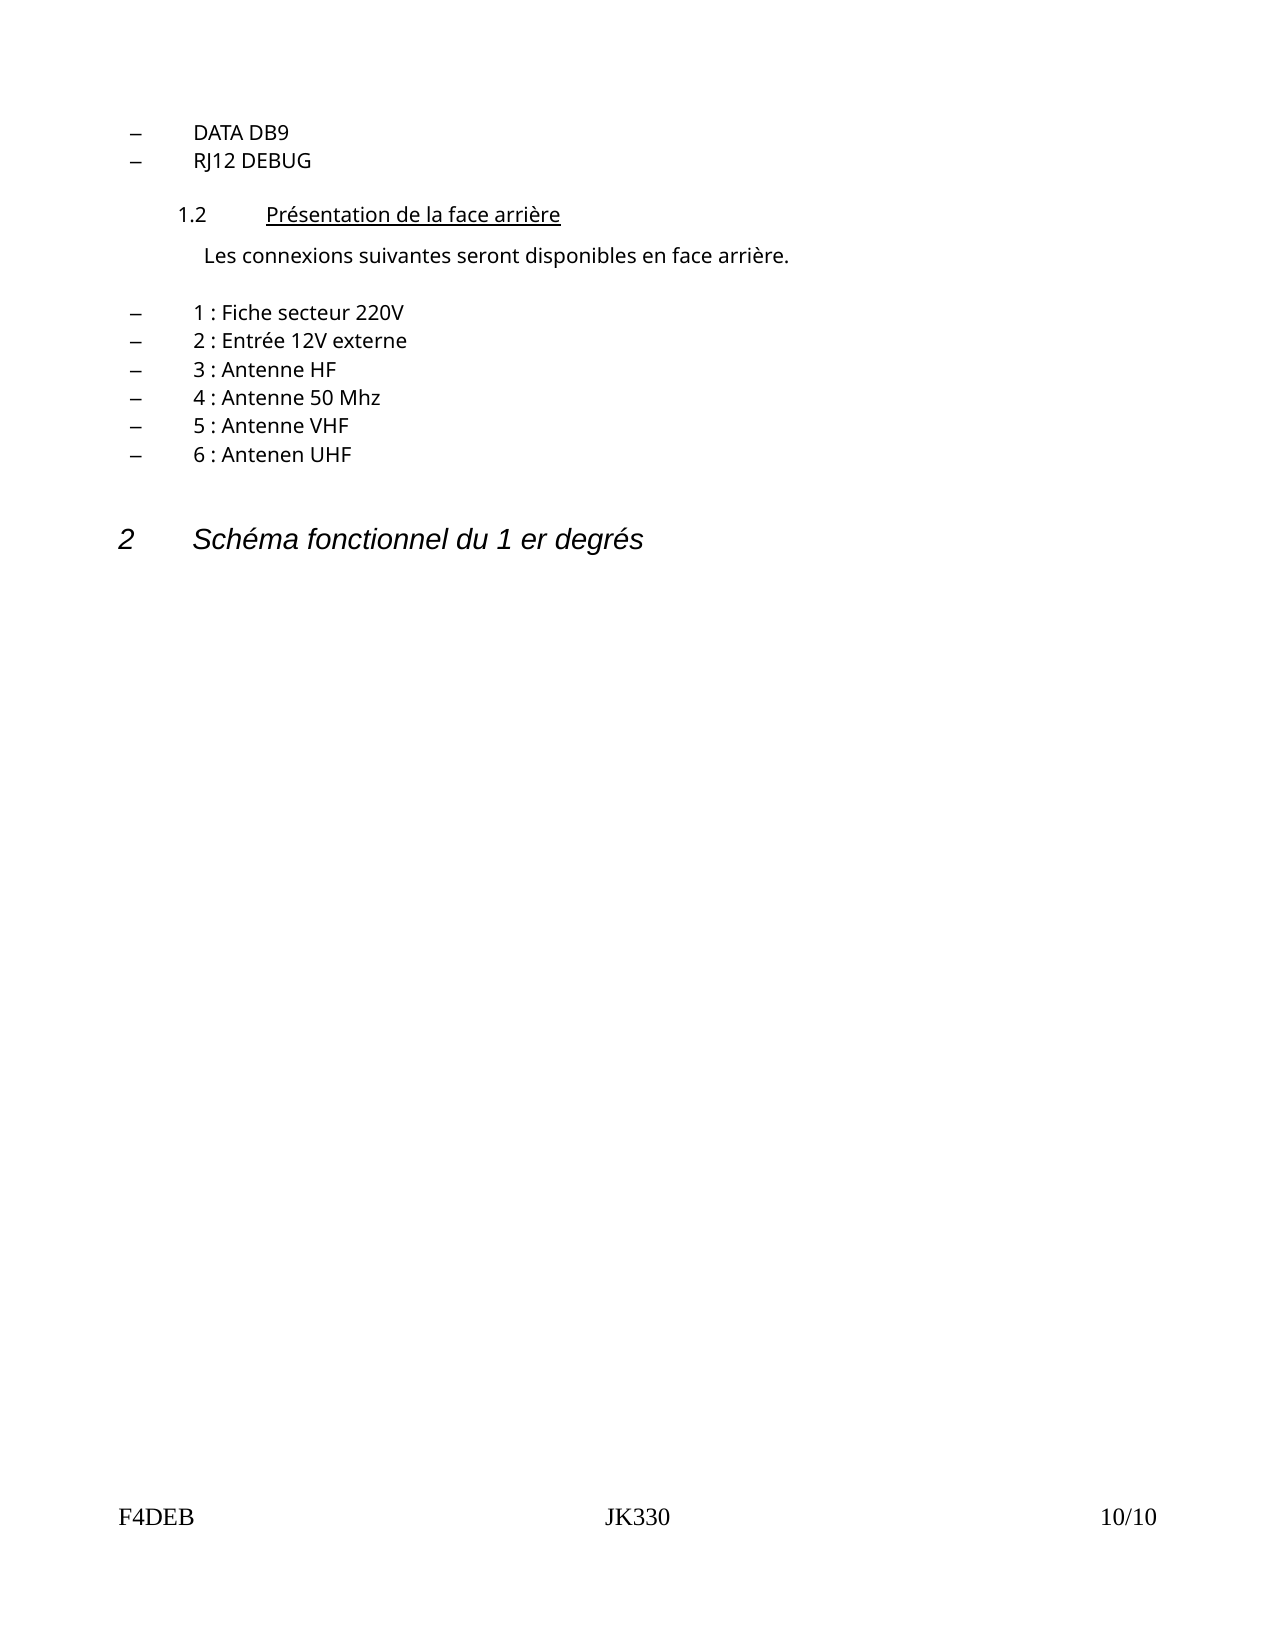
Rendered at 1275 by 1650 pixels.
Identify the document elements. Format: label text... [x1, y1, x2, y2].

list 6 : Antenen UHF [130, 440, 1145, 468]
subtitle Schéma fonctionnel du 1 er degrés [118, 522, 1157, 555]
text Les connexions suivantes seront disponibles en face arrière. [130, 241, 1145, 269]
list 3 : Antenne HF [130, 355, 1145, 383]
list 1 : Fiche secteur 220V [130, 298, 1145, 326]
list 4 : Antenne 50 Mhz [130, 383, 1145, 412]
list 5 : Antenne VHF [130, 412, 1145, 440]
list DATA DB9 [130, 118, 1145, 147]
subtitle Présentation de la face arrière [118, 200, 1157, 228]
list RJ12 DEBUG [130, 147, 1145, 175]
list 2 : Entrée 12V externe [130, 326, 1145, 355]
